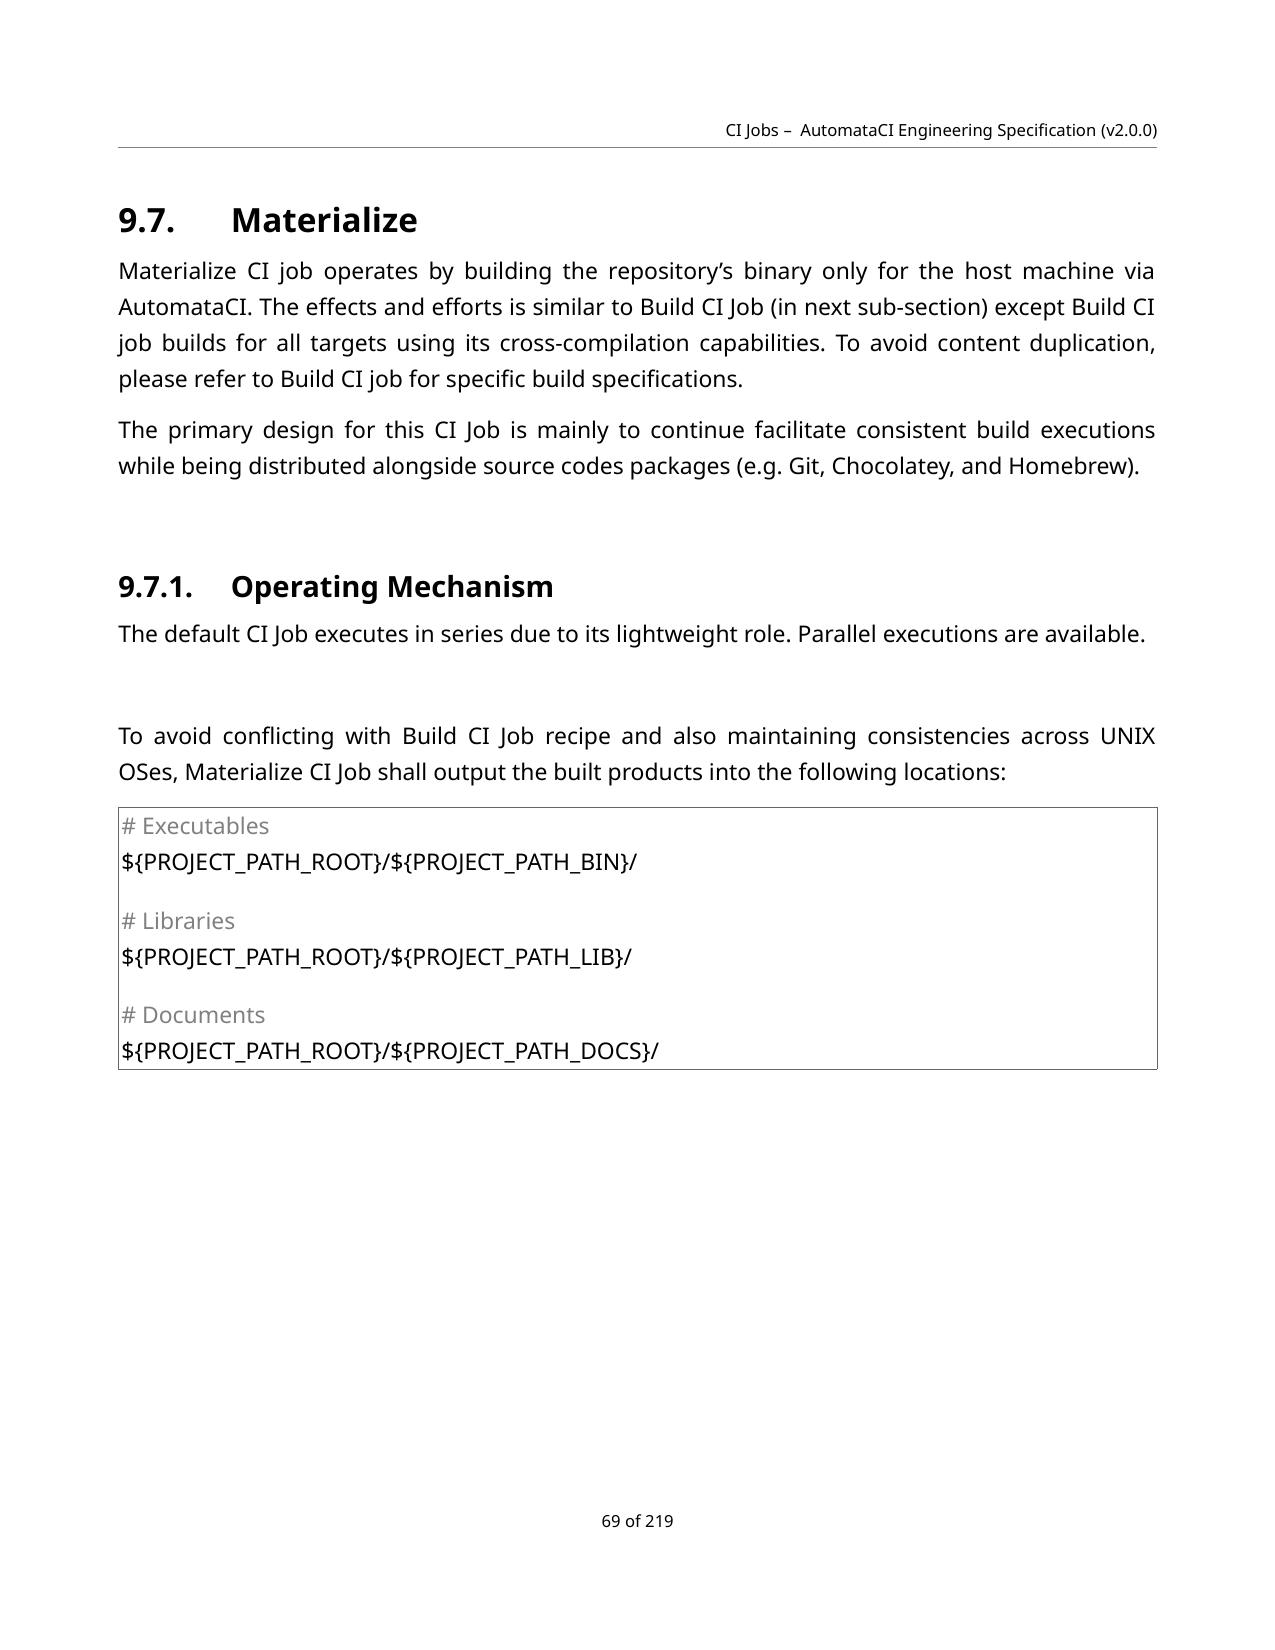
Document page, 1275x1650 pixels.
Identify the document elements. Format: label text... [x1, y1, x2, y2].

text Materialize CI job operates by building the repository’s binary only for the host machine via AutomataCI. The effects and efforts is similar to Build CI Job (in next sub-section) except Build CI job builds for all targets using its cross-compilation capabilities. To avoid content duplication, please refer to Build CI job for specific build specifications. [118, 255, 1157, 394]
text # Documents [119, 996, 1157, 1030]
text The primary design for this CI Job is mainly to continue facilitate consistent build executions while being distributed alongside source codes packages (e.g. Git, Chocolatey, and Homebrew). [118, 414, 1157, 481]
text # Executables [119, 808, 1157, 842]
subtitle Operating Mechanism [118, 566, 1157, 606]
text ${PROJECT_PATH_ROOT}/${PROJECT_PATH_DOCS}/ [119, 1032, 1157, 1069]
text To avoid conflicting with Build CI Job recipe and also maintaining consistencies across UNIX OSes, Materialize CI Job shall output the built products into the following locations: [118, 720, 1157, 787]
text ${PROJECT_PATH_ROOT}/${PROJECT_PATH_BIN}/ [119, 843, 1157, 877]
text The default CI Job executes in series due to its lightweight role. Parallel executions are available. [118, 618, 1157, 650]
text ${PROJECT_PATH_ROOT}/${PROJECT_PATH_LIB}/ [119, 937, 1157, 972]
subtitle Materialize [118, 197, 1157, 243]
text # Libraries [119, 902, 1157, 936]
